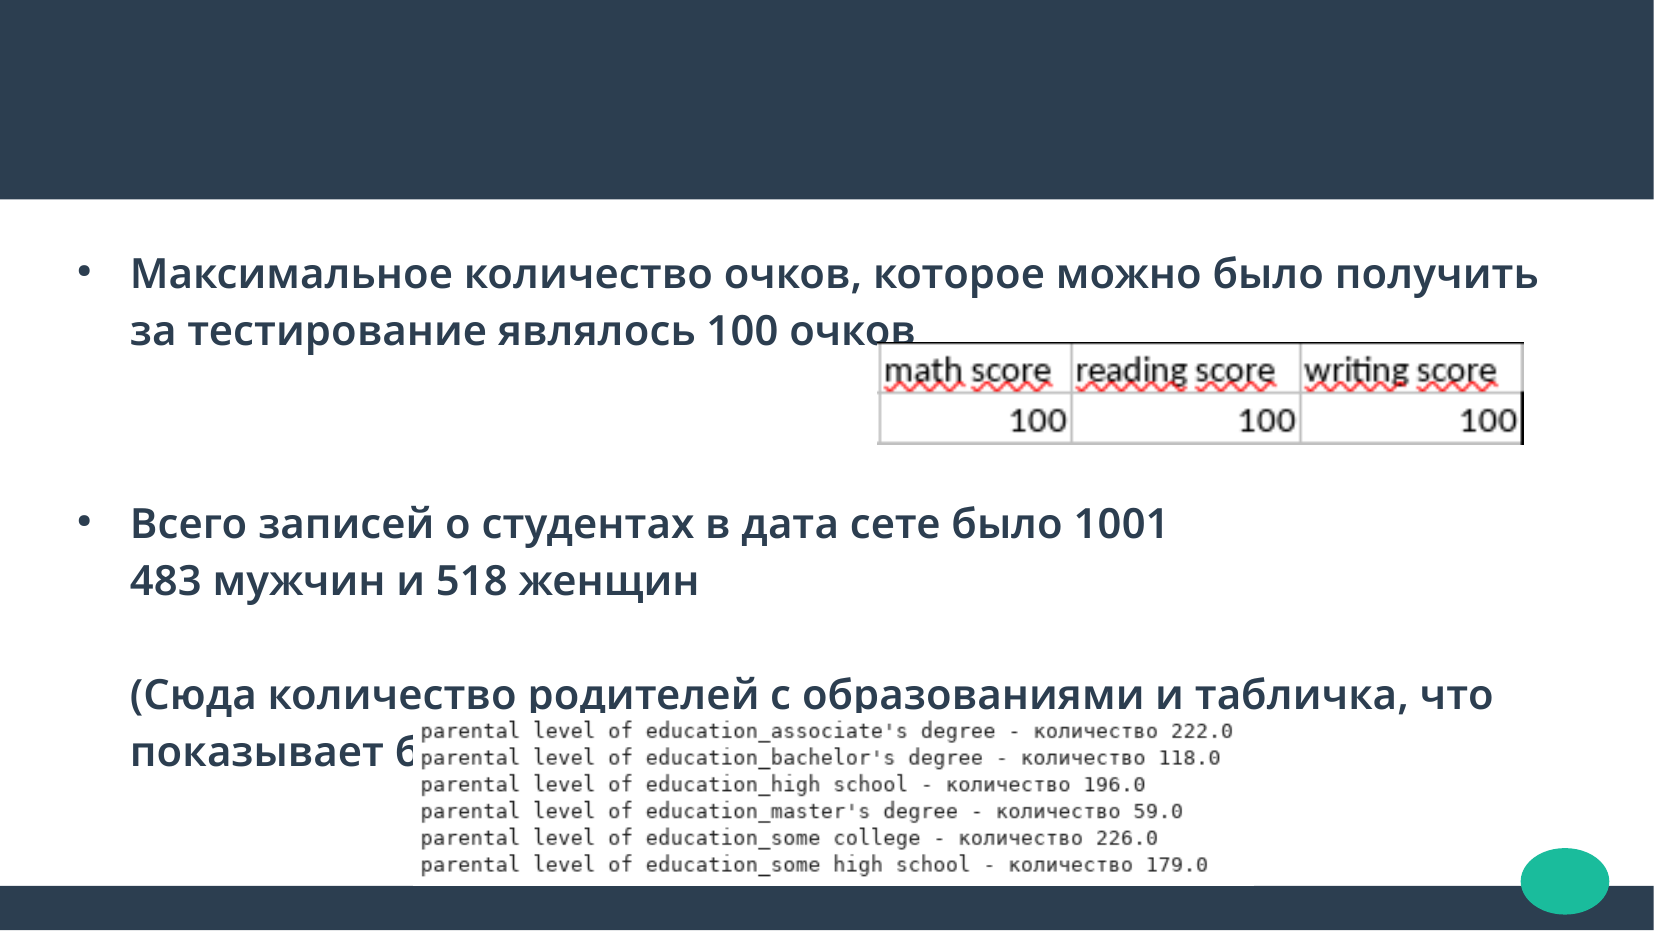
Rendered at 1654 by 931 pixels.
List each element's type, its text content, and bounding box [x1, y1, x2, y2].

picture [413, 713, 1254, 886]
list Максимальное количество очков, которое можно было получить за тестирование являлось 100 очков Всего записей о студентах в дата сете было 1001 483 мужчин и 518 женщин (Сюда количество родителей с образованиями и табличка, что показывает более наглядно образования) [59, 243, 1595, 864]
picture [877, 342, 1524, 445]
